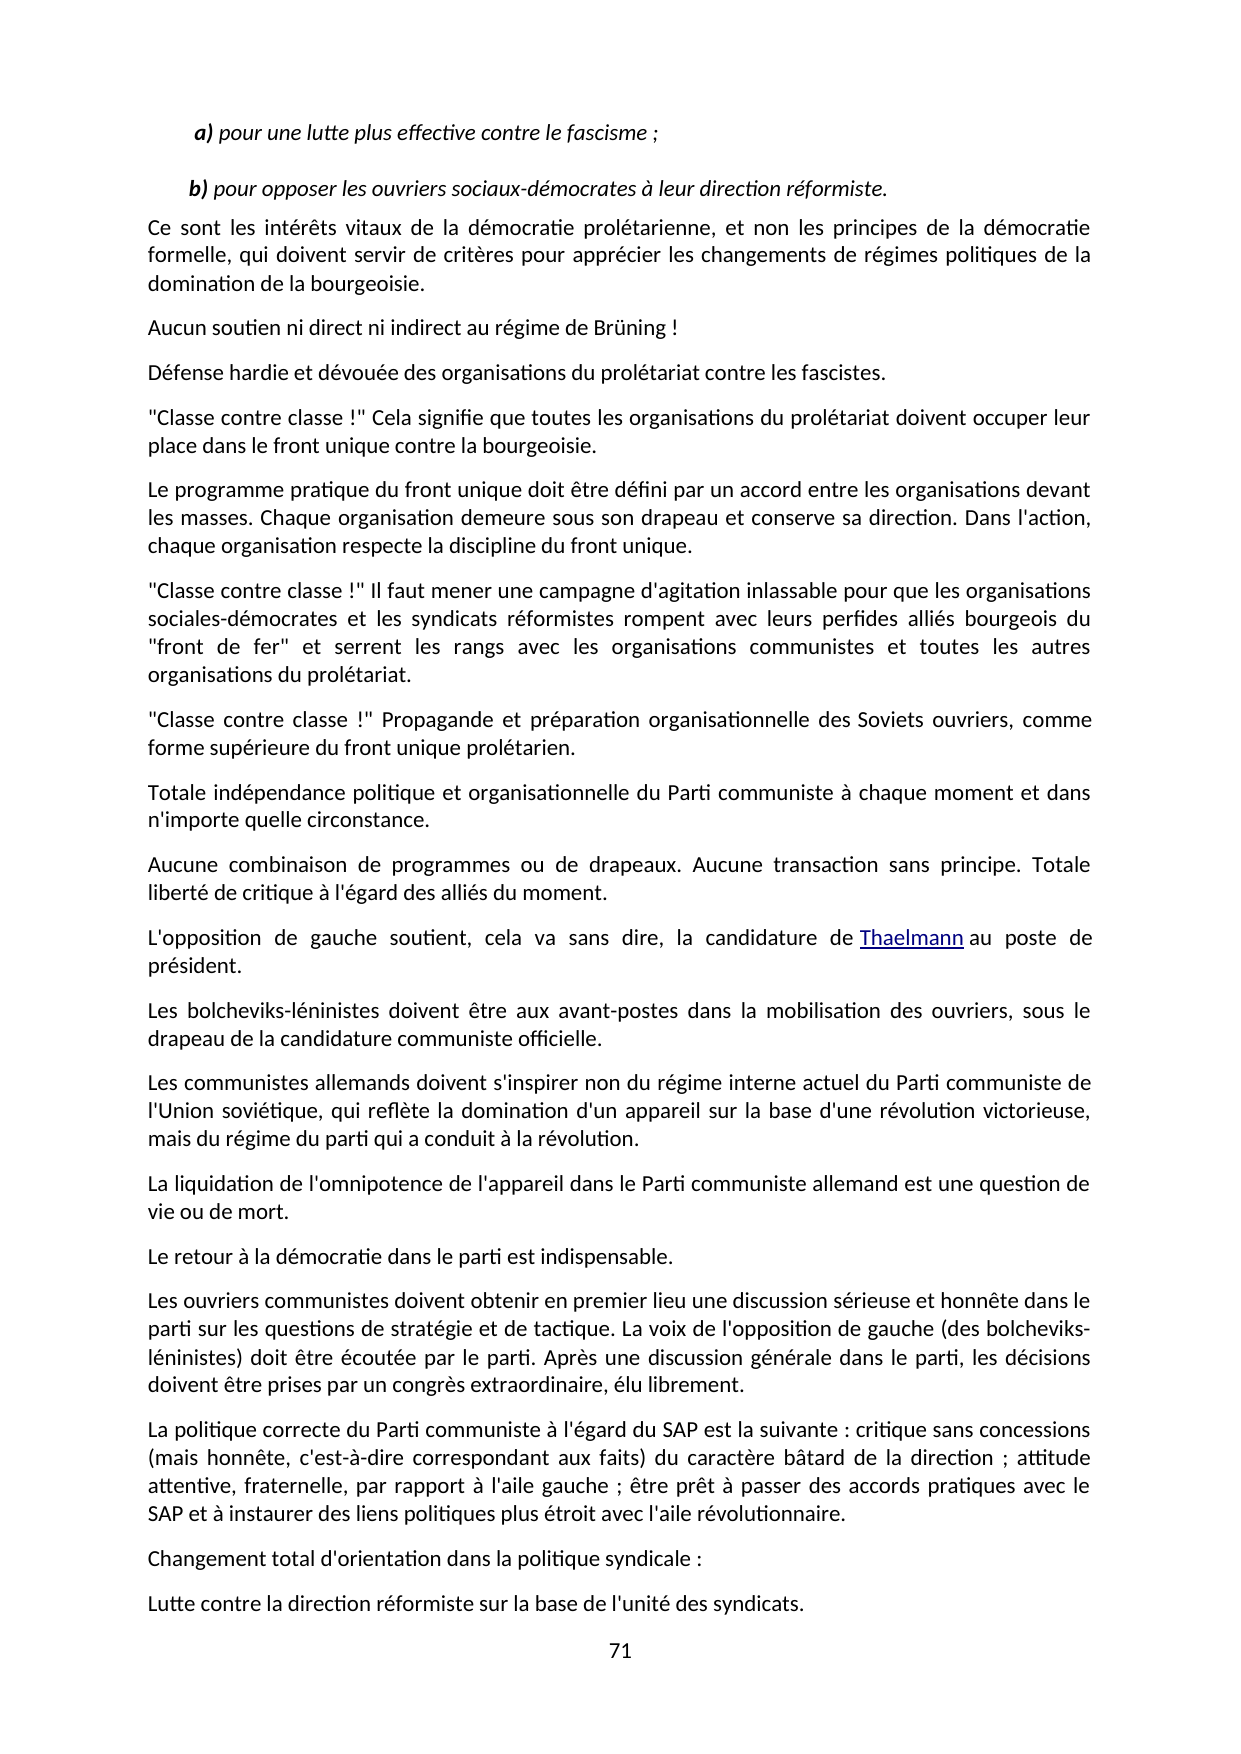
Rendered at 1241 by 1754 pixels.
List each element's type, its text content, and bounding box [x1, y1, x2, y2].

text Lutte contre la direction réformiste sur la base de l'unité des syndicats. [148, 1589, 1093, 1617]
text Les bolcheviks-léninistes doivent être aux avant-postes dans la mobilisation des ouvriers, sous le drapeau de la candidature communiste officielle. [148, 996, 1093, 1052]
text Les ouvriers communistes doivent obtenir en premier lieu une discussion sérieuse et honnête dans le parti sur les questions de stratégie et de tactique. La voix de l'opposition de gauche (des bolcheviks-léninistes) doit être écoutée par le parti. Après une discussion générale dans le parti, les décisions doivent être prises par un congrès extraordinaire, élu librement. [148, 1287, 1093, 1399]
text Totale indépendance politique et organisationnelle du Parti communiste à chaque moment et dans n'importe quelle circonstance. [148, 778, 1093, 834]
text Changement total d'orientation dans la politique syndicale : [148, 1544, 1093, 1572]
text L'opposition de gauche soutient, cela va sans dire, la candidature de Thaelmann au poste de président. [148, 923, 1093, 979]
text Le retour à la démocratie dans le parti est indispensable. [148, 1242, 1093, 1270]
text b) pour opposer les ouvriers sociaux-démocrates à leur direction réformiste. [148, 146, 1093, 202]
text La liquidation de l'omnipotence de l'appareil dans le Parti communiste allemand est une question de vie ou de mort. [148, 1169, 1093, 1225]
text Aucun soutien ni direct ni indirect au régime de Brüning ! [148, 313, 1093, 341]
text Le programme pratique du front unique doit être défini par un accord entre les organisations devant les masses. Chaque organisation demeure sous son drapeau et conserve sa direction. Dans l'action, chaque organisation respecte la discipline du front unique. [148, 475, 1093, 559]
text "Classe contre classe !" Propagande et préparation organisationnelle des Soviets ouvriers, comme forme supérieure du front unique prolétarien. [148, 705, 1093, 761]
text Défense hardie et dévouée des organisations du prolétariat contre les fascistes. [148, 358, 1093, 386]
text Aucune combinaison de programmes ou de drapeaux. Aucune transaction sans principe. Totale liberté de critique à l'égard des alliés du moment. [148, 850, 1093, 906]
text Ce sont les intérêts vitaux de la démocratie prolétarienne, et non les principes de la démocratie formelle, qui doivent servir de critères pour apprécier les changements de régimes politiques de la domination de la bourgeoisie. [148, 213, 1093, 297]
text a) pour une lutte plus effective contre le fascisme ; [148, 118, 1093, 146]
text La politique correcte du Parti communiste à l'égard du SAP est la suivante : critique sans concessions (mais honnête, c'est-à-dire correspondant aux faits) du caractère bâtard de la direction ; attitude attentive, fraternelle, par rapport à l'aile gauche ; être prêt à passer des accords pratiques avec le SAP et à instaurer des liens politiques plus étroit avec l'aile révolutionnaire. [148, 1415, 1093, 1527]
text "Classe contre classe !" Il faut mener une campagne d'agitation inlassable pour que les organisations sociales-démocrates et les syndicats réformistes rompent avec leurs perfides alliés bourgeois du "front de fer" et serrent les rangs avec les organisations communistes et toutes les autres organisations du prolétariat. [148, 576, 1093, 688]
text Les communistes allemands doivent s'inspirer non du régime interne actuel du Parti communiste de l'Union soviétique, qui reflète la domination d'un appareil sur la base d'une révolution victorieuse, mais du régime du parti qui a conduit à la révolution. [148, 1068, 1093, 1152]
text "Classe contre classe !" Cela signifie que toutes les organisations du prolétariat doivent occuper leur place dans le front unique contre la bourgeoisie. [148, 403, 1093, 459]
